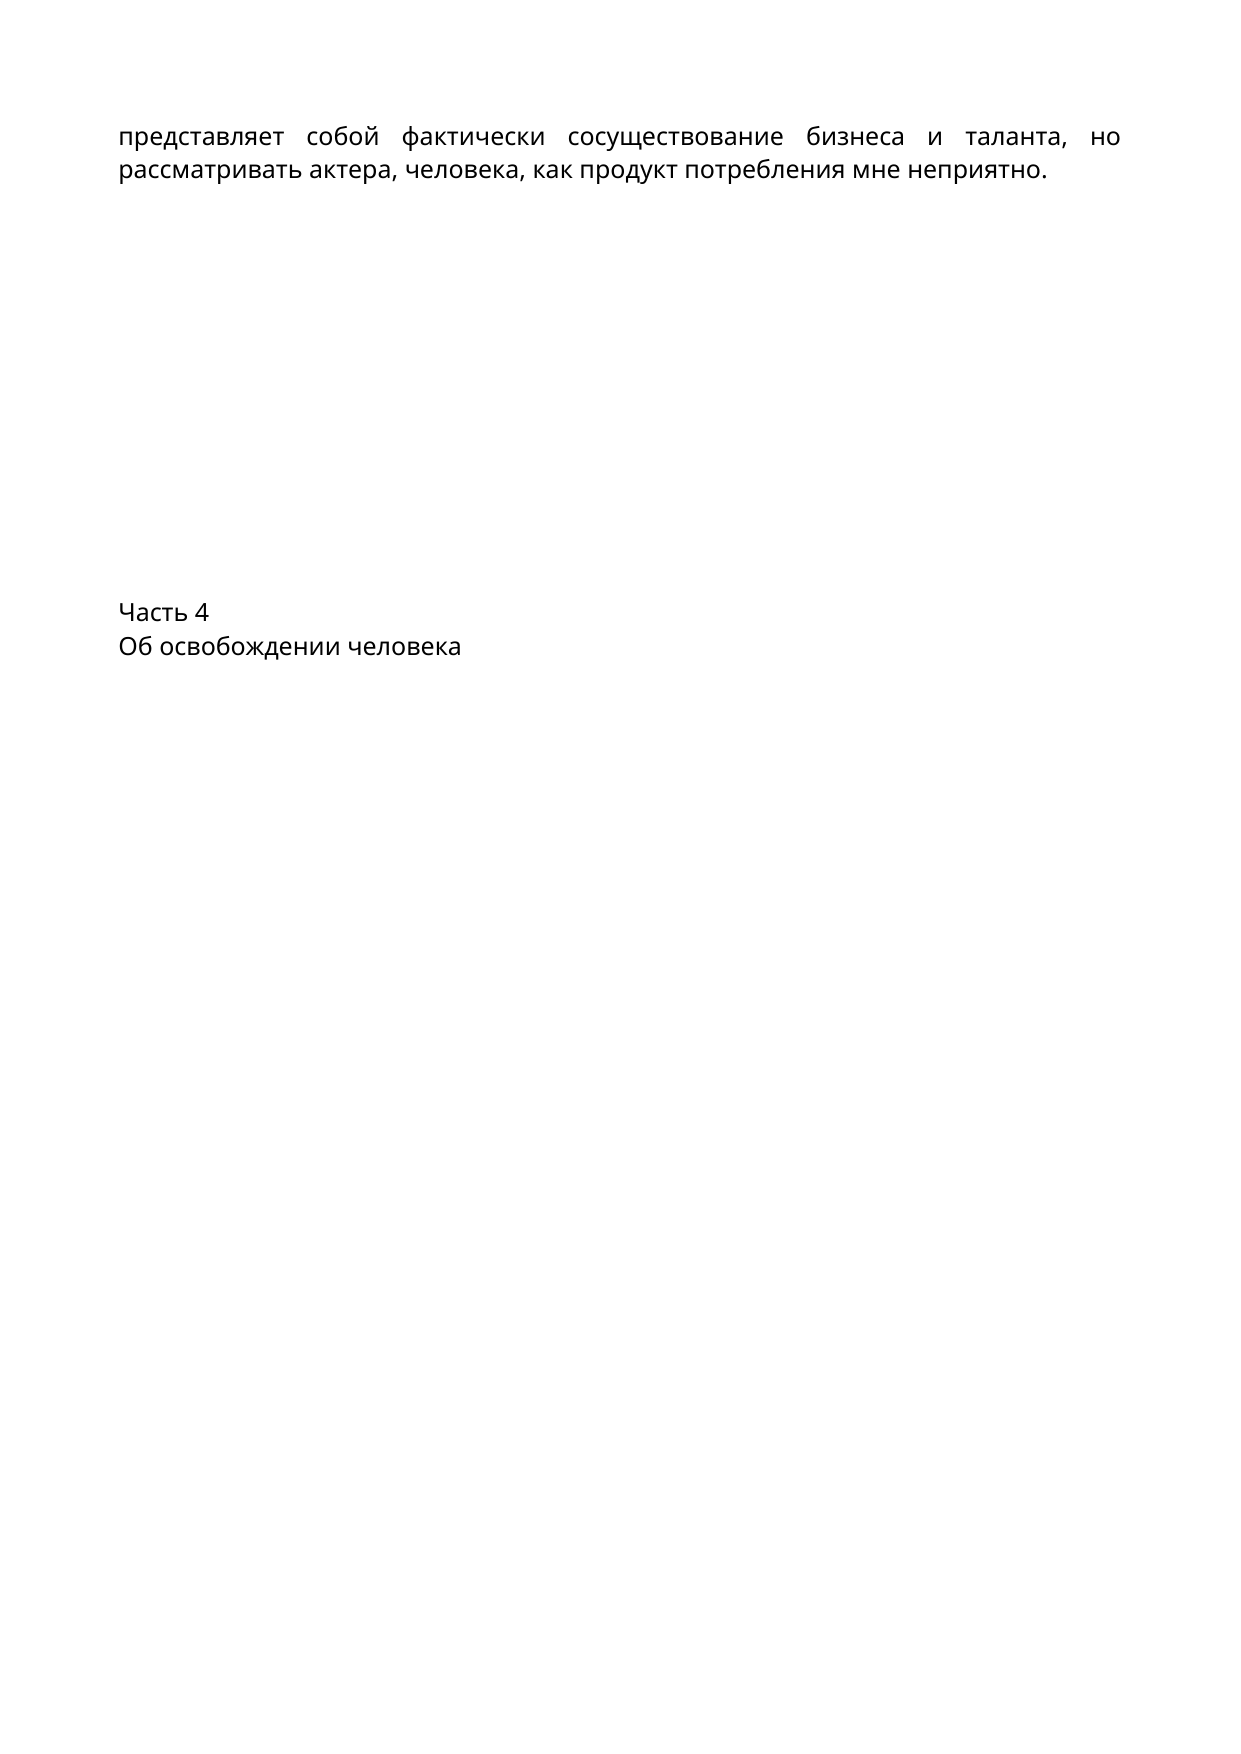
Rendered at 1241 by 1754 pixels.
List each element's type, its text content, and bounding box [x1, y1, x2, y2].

text Часть 4 [118, 595, 1122, 629]
text представляет собой фактически сосуществование бизнеса и таланта, но рассматривать актера, человека, как продукт потребления мне неприятно. [118, 118, 1122, 186]
text Об освобождении человека [118, 629, 1122, 663]
